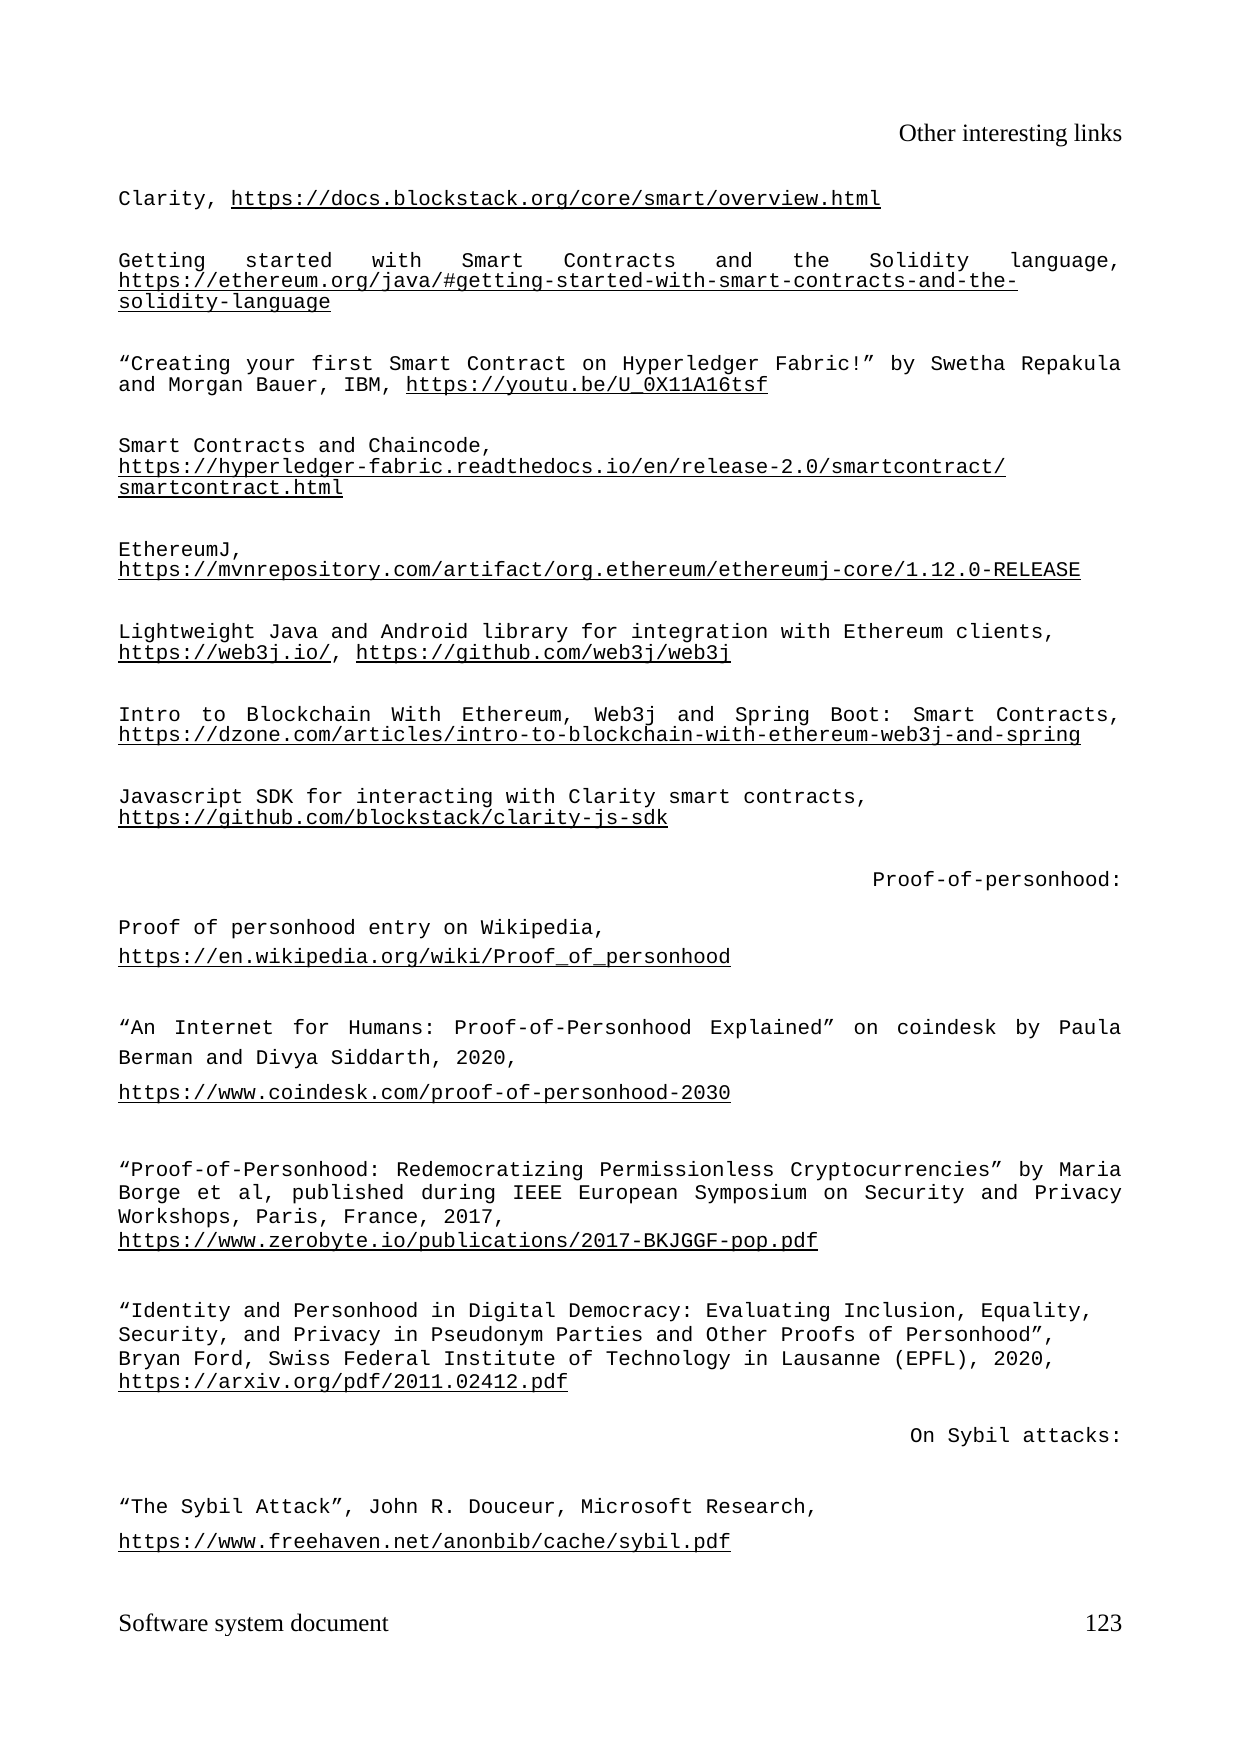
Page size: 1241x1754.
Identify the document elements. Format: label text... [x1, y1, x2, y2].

text Smart Contracts and Chaincode, https://hyperledger-fabric.readthedocs.io/en/release-2.0/smartcontract/smartcontract.html [118, 436, 1122, 498]
text https://www.freehaven.net/anonbib/cache/sybil.pdf [118, 1525, 1122, 1554]
text “The Sybil Attack”, John R. Douceur, Microsoft Research, [118, 1489, 1122, 1519]
text “Creating your first Smart Contract on Hyperledger Fabric!” by Swetha Repakula and Morgan Bauer, IBM, https://youtu.be/U_0X11A16tsf [118, 354, 1122, 395]
text Intro to Blockchain With Ethereum, Web3j and Spring Boot: Smart Contracts, https://dzone.com/articles/intro-to-blockchain-with-ethereum-web3j-and-spring [118, 704, 1122, 746]
text https://www.coindesk.com/proof-of-personhood-2030 [118, 1076, 1122, 1105]
text “Proof-of-Personhood: Redemocratizing Permissionless Cryptocurrencies” by Maria Borge et al, published during IEEE European Symposium on Security and Privacy Workshops, Paris, France, 2017, [118, 1159, 1122, 1229]
text Proof-of-personhood: [118, 869, 1122, 890]
text https://github.com/blockstack/clarity-js-sdk [118, 808, 1122, 828]
text https://web3j.io/, https://github.com/web3j/web3j [118, 643, 1122, 663]
text EthereumJ, https://mvnrepository.com/artifact/org.ethereum/ethereumj-core/1.12.0-RELEASE [118, 539, 1122, 581]
text “Identity and Personhood in Digital Democracy: Evaluating Inclusion, Equality, Security, and Privacy in Pseudonym Parties and Other Proofs of Personhood”, Bryan Ford, Swiss Federal Institute of Technology in Lausanne (EPFL), 2020, [118, 1301, 1122, 1371]
text Clarity, https://docs.blockstack.org/core/smart/overview.html [118, 189, 1122, 209]
text Getting started with Smart Contracts and the Solidity language, https://ethereum.org/java/#getting-started-with-smart-contracts-and-the-solidity-language [118, 251, 1122, 313]
text Lightweight Java and Android library for integration with Ethereum clients, [118, 622, 1122, 643]
text On Sybil attacks: [118, 1419, 1122, 1448]
text Javascript SDK for interacting with Clarity smart contracts, [118, 787, 1122, 808]
text https://arxiv.org/pdf/2011.02412.pdf [118, 1371, 1122, 1395]
text https://www.zerobyte.io/publications/2017-BKJGGF-pop.pdf [118, 1229, 1122, 1253]
text “An Internet for Humans: Proof-of-Personhood Explained” on coindesk by Paula Berman and Divya Siddarth, 2020, [118, 1011, 1122, 1070]
text Proof of personhood entry on Wikipedia, https://en.wikipedia.org/wiki/Proof_of_personhood [118, 911, 1122, 970]
